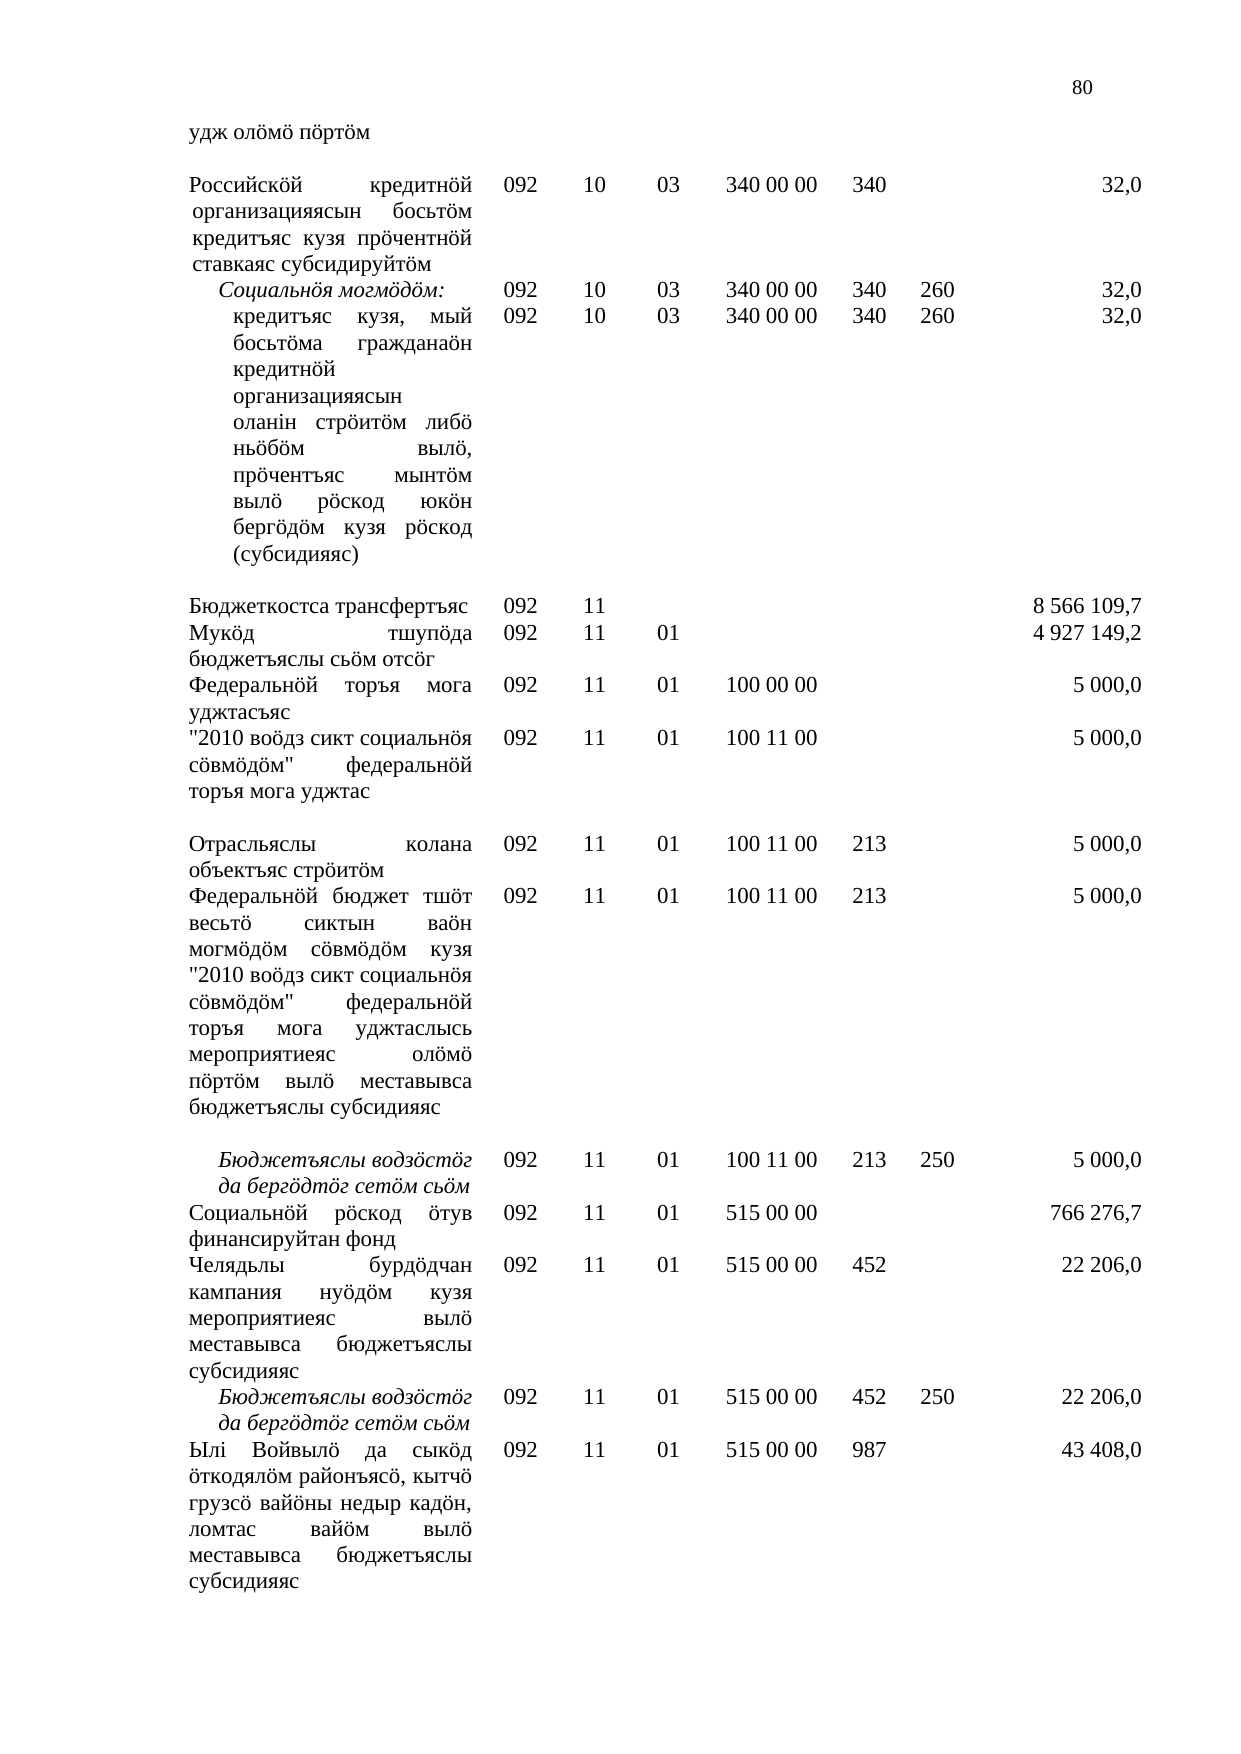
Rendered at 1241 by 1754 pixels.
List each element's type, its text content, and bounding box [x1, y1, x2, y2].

table_cell 515 00 00 [705, 1251, 838, 1383]
table_cell 4 927 149,2 [974, 619, 1153, 672]
table_cell 092 [484, 1146, 557, 1199]
table_cell 03 [631, 276, 705, 303]
table_cell удж олöмö пöртöм [177, 118, 483, 171]
table_cell 32,0 [974, 171, 1153, 276]
table_cell 11 [558, 1436, 631, 1594]
table_cell [900, 883, 974, 1146]
table_cell [631, 593, 705, 619]
table_cell 213 [838, 830, 900, 882]
table_cell 092 [484, 303, 557, 592]
table_cell 11 [558, 883, 631, 1146]
table_cell 213 [838, 883, 900, 1146]
table_cell [900, 118, 974, 171]
table_cell [838, 619, 900, 672]
table_cell 5 000,0 [974, 883, 1153, 1146]
table_cell 092 [484, 672, 557, 724]
table_cell 092 [484, 619, 557, 672]
table_cell 11 [558, 619, 631, 672]
table_cell [900, 672, 974, 724]
table_cell 43 408,0 [974, 1436, 1153, 1594]
table_cell 01 [631, 883, 705, 1146]
table_cell [705, 593, 838, 619]
table_cell 092 [484, 1383, 557, 1436]
table_cell [705, 118, 838, 171]
table_cell 250 [900, 1383, 974, 1436]
table_cell 32,0 [974, 303, 1153, 592]
table_cell 092 [484, 1251, 557, 1383]
table_cell 452 [838, 1251, 900, 1383]
table_cell 340 [838, 276, 900, 303]
table_cell 01 [631, 619, 705, 672]
table_cell [900, 1436, 974, 1594]
table_cell [900, 1251, 974, 1383]
table_cell 5 000,0 [974, 1146, 1153, 1199]
table_cell 11 [558, 593, 631, 619]
table_cell Ылi Войвылö да сыкöд öткодялöм районъясö, кытчö грузсö вайöны недыр кадöн, ломтас вайöм вылö меставывса бюджетъяслы субсидияяс [177, 1436, 483, 1594]
table_cell Федеральнöй бюджет тшöт весьтö сиктын ваöн могмöдöм сöвмöдöм кузя "2010 воöдз сикт социальнöя сöвмöдöм" федеральнöй торъя мога уджтаслысь мероприятиеяс олöмö пöртöм вылö меставывса бюджетъяслы субсидияяс [177, 883, 483, 1146]
table_cell "2010 воöдз сикт социальнöя сöвмöдöм" федеральнöй торъя мога уджтас [177, 724, 483, 830]
table_cell [900, 1199, 974, 1251]
table_cell 213 [838, 1146, 900, 1199]
table_cell 11 [558, 1251, 631, 1383]
table_cell [900, 171, 974, 276]
table_cell 01 [631, 1199, 705, 1251]
table_cell [838, 672, 900, 724]
table_cell [484, 118, 557, 171]
table_cell [838, 724, 900, 830]
table_cell 100 00 00 [705, 672, 838, 724]
table_cell 260 [900, 303, 974, 592]
table_cell 100 11 00 [705, 724, 838, 830]
table_cell [838, 118, 900, 171]
table_cell 01 [631, 1251, 705, 1383]
table_cell 01 [631, 1383, 705, 1436]
table_cell 03 [631, 171, 705, 276]
table_cell 11 [558, 1383, 631, 1436]
table_cell 260 [900, 276, 974, 303]
table_cell 11 [558, 1199, 631, 1251]
table_cell 5 000,0 [974, 724, 1153, 830]
table_cell 11 [558, 1146, 631, 1199]
table_cell 100 11 00 [705, 830, 838, 882]
table_cell 01 [631, 724, 705, 830]
table_cell 092 [484, 593, 557, 619]
table_cell 01 [631, 1436, 705, 1594]
table_cell Федеральнöй торъя мога уджтасъяс [177, 672, 483, 724]
table_cell 340 [838, 171, 900, 276]
table_cell 250 [900, 1146, 974, 1199]
table_cell 03 [631, 303, 705, 592]
table_cell [631, 118, 705, 171]
table_cell 092 [484, 276, 557, 303]
table_cell [838, 1199, 900, 1251]
table_cell 10 [558, 303, 631, 592]
table_cell 22 206,0 [974, 1251, 1153, 1383]
table_cell 766 276,7 [974, 1199, 1153, 1251]
table_cell 452 [838, 1383, 900, 1436]
table_cell 10 [558, 171, 631, 276]
table_cell 32,0 [974, 276, 1153, 303]
table_cell Бюджетъяслы водзöстöг да бергöдтöг сетöм сьöм [177, 1146, 483, 1199]
table_cell 092 [484, 883, 557, 1146]
table_cell [900, 593, 974, 619]
table_cell 01 [631, 672, 705, 724]
table_cell 092 [484, 1199, 557, 1251]
table_cell Социальнöй рöскод öтув финансируйтан фонд [177, 1199, 483, 1251]
table_cell 8 566 109,7 [974, 593, 1153, 619]
table_cell 5 000,0 [974, 672, 1153, 724]
table_cell 987 [838, 1436, 900, 1594]
table_cell 11 [558, 724, 631, 830]
table_cell Российскöй кредитнöй организацияясын босьтöм кредитъяс кузя прöчентнöй ставкаяс субсидируйтöм [177, 171, 483, 276]
table_cell 100 11 00 [705, 1146, 838, 1199]
table_cell 11 [558, 672, 631, 724]
table_cell Отрасльяслы колана объектъяс стрöитöм [177, 830, 483, 882]
table_cell кредитъяс кузя, мый босьтöма гражданаöн кредитнöй организацияясын оланiн стрöитöм либö ньöбöм вылö, прöчентъяс мынтöм вылö рöскод юкöн бергöдöм кузя рöскод (субсидияяс) [177, 303, 483, 592]
table_cell Челядьлы бурдöдчан кампания нуöдöм кузя мероприятиеяс вылö меставывса бюджетъяслы субсидияяс [177, 1251, 483, 1383]
table_cell Бюджетъяслы водзöстöг да бергöдтöг сетöм сьöм [177, 1383, 483, 1436]
table_cell 01 [631, 1146, 705, 1199]
table_cell Социальнöя могмöдöм: [177, 276, 483, 303]
table_cell [900, 724, 974, 830]
table_cell [974, 118, 1153, 171]
table_cell 092 [484, 724, 557, 830]
table_cell 5 000,0 [974, 830, 1153, 882]
table_cell [900, 830, 974, 882]
table_cell [558, 118, 631, 171]
table_cell [705, 619, 838, 672]
table_cell [900, 619, 974, 672]
table_cell 340 00 00 [705, 276, 838, 303]
table_cell 10 [558, 276, 631, 303]
table_cell 515 00 00 [705, 1199, 838, 1251]
table_cell 11 [558, 830, 631, 882]
table_cell 340 [838, 303, 900, 592]
table_cell [838, 593, 900, 619]
table_cell 092 [484, 1436, 557, 1594]
table_cell 092 [484, 830, 557, 882]
table_cell 515 00 00 [705, 1383, 838, 1436]
table_cell 340 00 00 [705, 303, 838, 592]
table_cell 515 00 00 [705, 1436, 838, 1594]
table_cell 01 [631, 830, 705, 882]
table_cell Бюджеткостса трансфертъяс [177, 593, 483, 619]
table_cell 22 206,0 [974, 1383, 1153, 1436]
table_cell Мукöд тшупöда бюджетъяслы сьöм отсöг [177, 619, 483, 672]
table_cell 092 [484, 171, 557, 276]
table_cell 100 11 00 [705, 883, 838, 1146]
table_cell 340 00 00 [705, 171, 838, 276]
